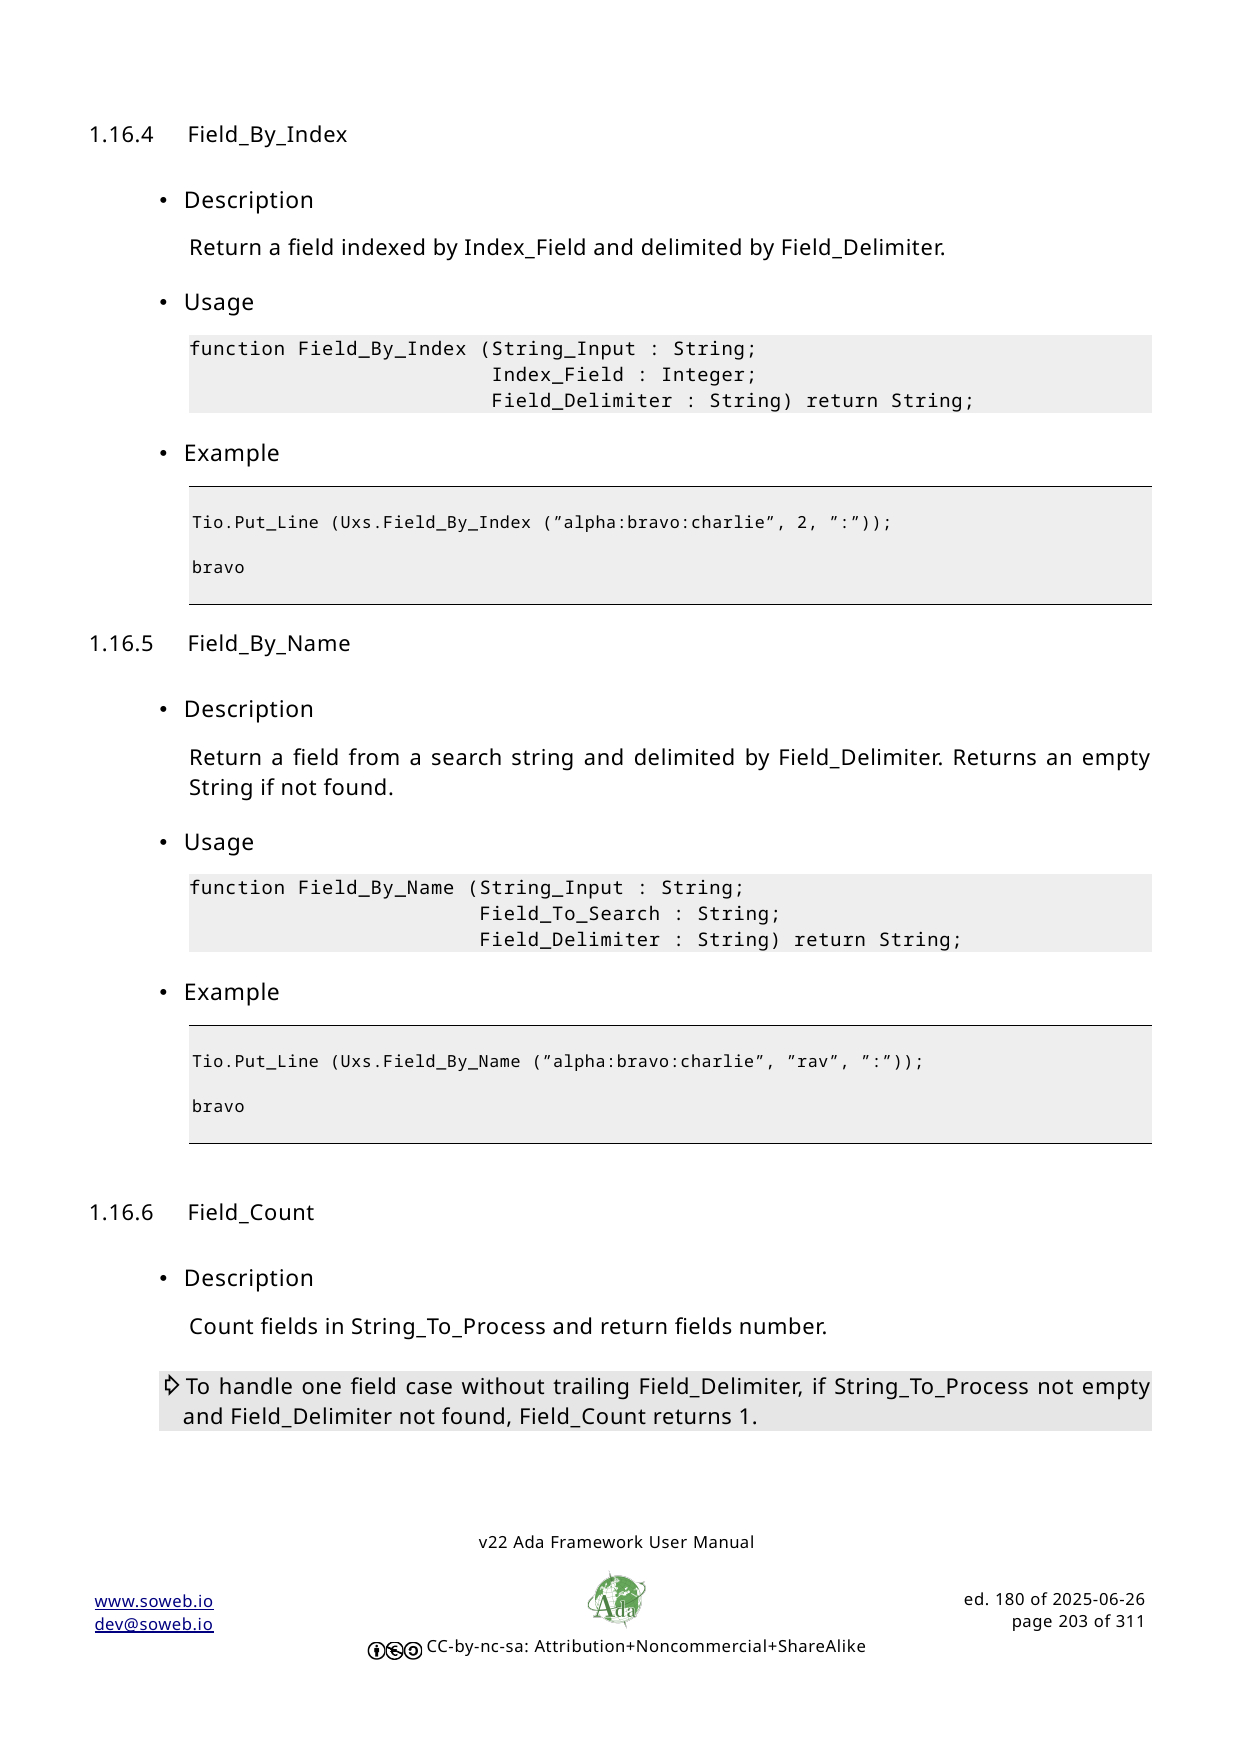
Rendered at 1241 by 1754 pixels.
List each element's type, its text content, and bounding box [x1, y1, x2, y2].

subtitle Field_By_Index [88, 118, 1152, 159]
subtitle Description [159, 183, 1152, 214]
text function Field_By_Name (String_Input : String; [189, 874, 1152, 900]
subtitle Field_Count [88, 1197, 1152, 1238]
subtitle Example [159, 437, 1152, 468]
subtitle Usage [159, 825, 1152, 856]
subtitle Field_By_Name [88, 628, 1152, 669]
text Field_Delimiter : String) return String; [189, 387, 1152, 413]
subtitle Example [159, 976, 1152, 1007]
text Field_Delimiter : String) return String; [189, 926, 1152, 952]
subtitle Usage [159, 286, 1152, 317]
picture [367, 1642, 423, 1660]
text Count fields in String_To_Process and return fields number. [189, 1311, 1152, 1341]
text Return a field indexed by Index_Field and delimited by Field_Delimiter. [189, 232, 1152, 262]
picture [587, 1570, 646, 1629]
list Tio.Put_Line (Uxs.Field_By_Name (”alpha:bravo:charlie”, ”rav”, ”:”)); [189, 1026, 1152, 1070]
text Index_Field : Integer; [189, 361, 1152, 387]
subtitle Description [159, 692, 1152, 724]
list Tio.Put_Line (Uxs.Field_By_Index (”alpha:bravo:charlie”, 2, ”:”)); [189, 487, 1152, 531]
text Field_To_Search : String; [189, 900, 1152, 926]
text function Field_By_Index (String_Input : String; [189, 335, 1152, 361]
text Return a field from a search string and delimited by Field_Delimiter. Returns an empty String if not found. [189, 741, 1152, 801]
subtitle Description [159, 1262, 1152, 1293]
list bravo [189, 1070, 1152, 1143]
list To handle one field case without trailing Field_Delimiter, if String_To_Process not empty and Field_Delimiter not found, Field_Count returns 1. [159, 1371, 1152, 1431]
list bravo [189, 531, 1152, 604]
